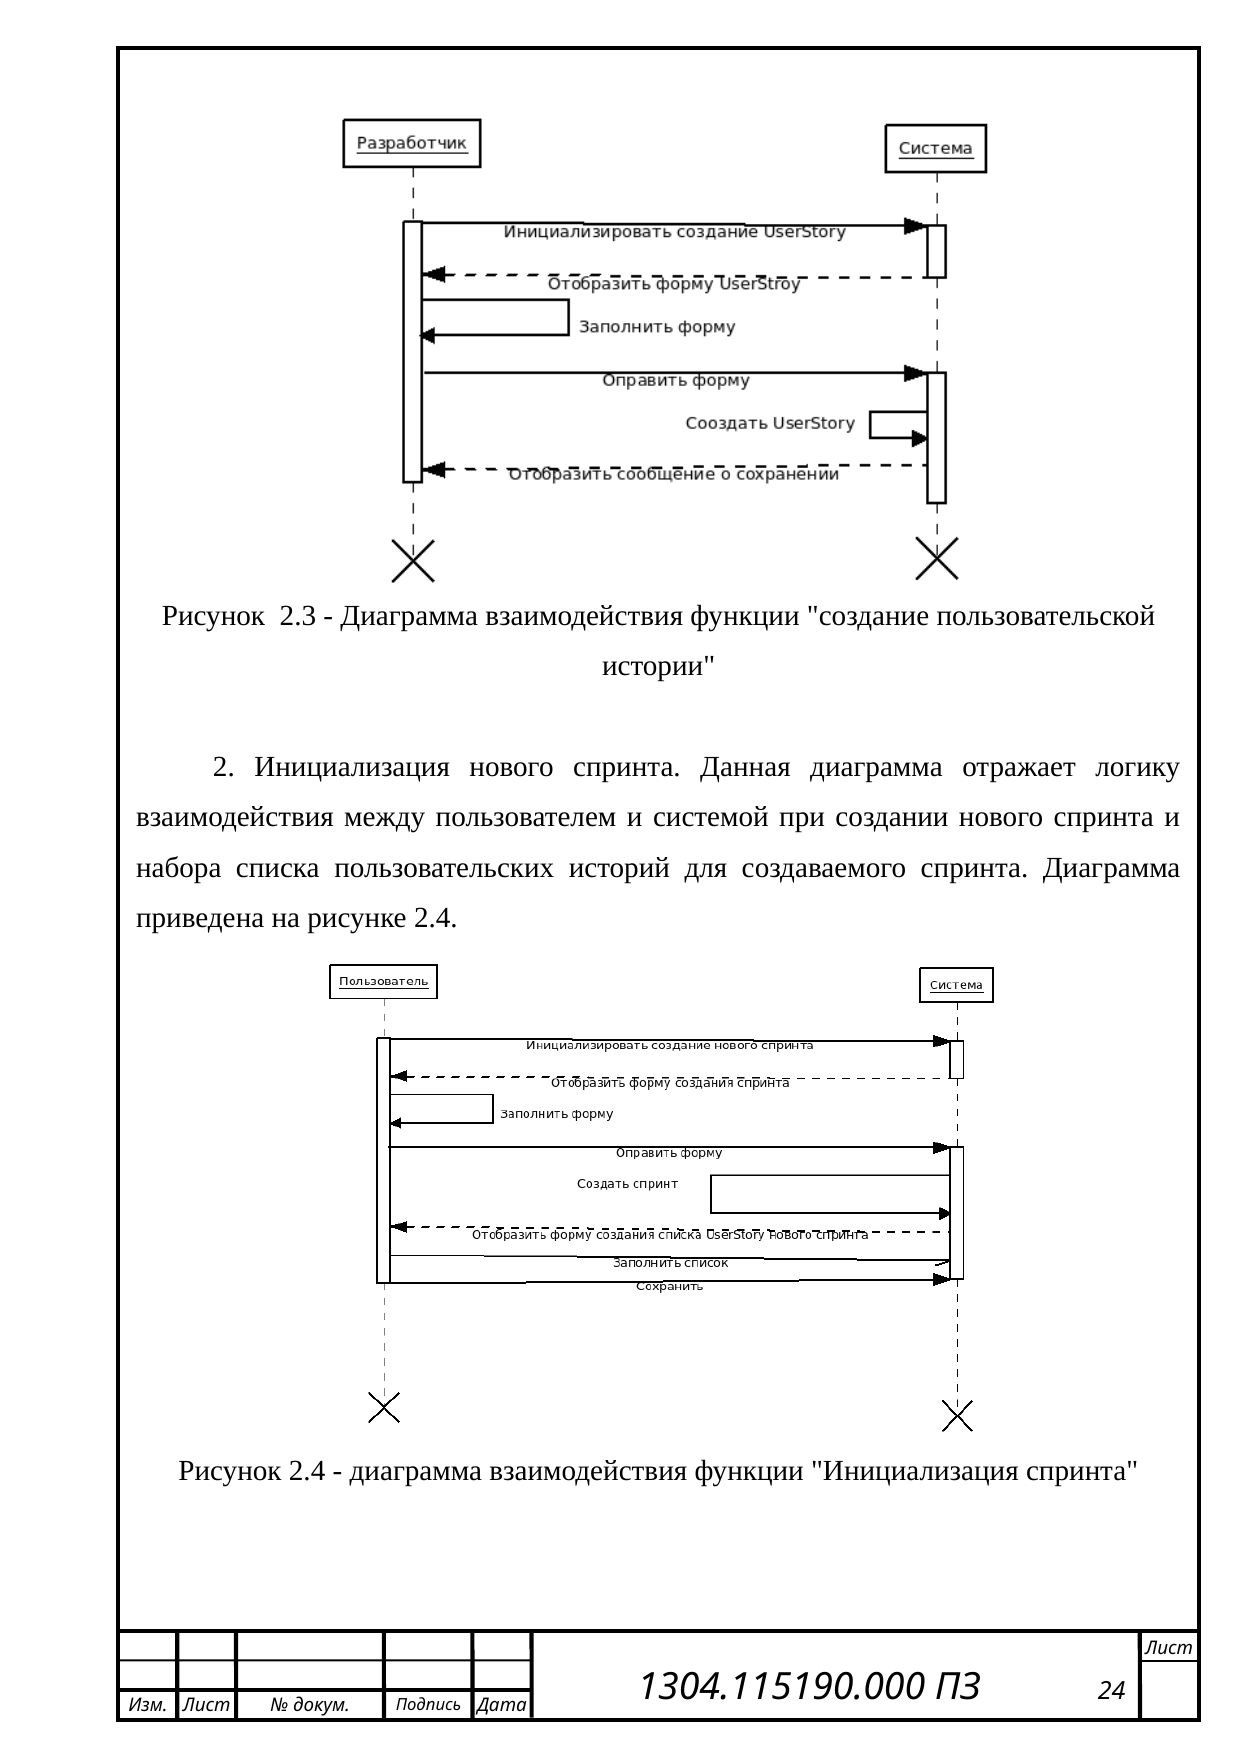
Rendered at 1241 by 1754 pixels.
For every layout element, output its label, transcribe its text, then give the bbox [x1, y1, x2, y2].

picture [327, 95, 990, 584]
text Рисунок 2.3 - Диаграмма взаимодействия функции "создание пользовательской истории" [136, 598, 1181, 682]
picture [322, 950, 995, 1432]
text 2. Инициализация нового спринта. Данная диаграмма отражает логику взаимодействия между пользователем и системой при создании нового спринта и набора списка пользовательских историй для создаваемого спринта. Диаграмма приведена на рисунке 2.4. [136, 749, 1181, 933]
text Рисунок 2.4 - диаграмма взаимодействия функции "Инициализация спринта" [136, 1453, 1181, 1487]
